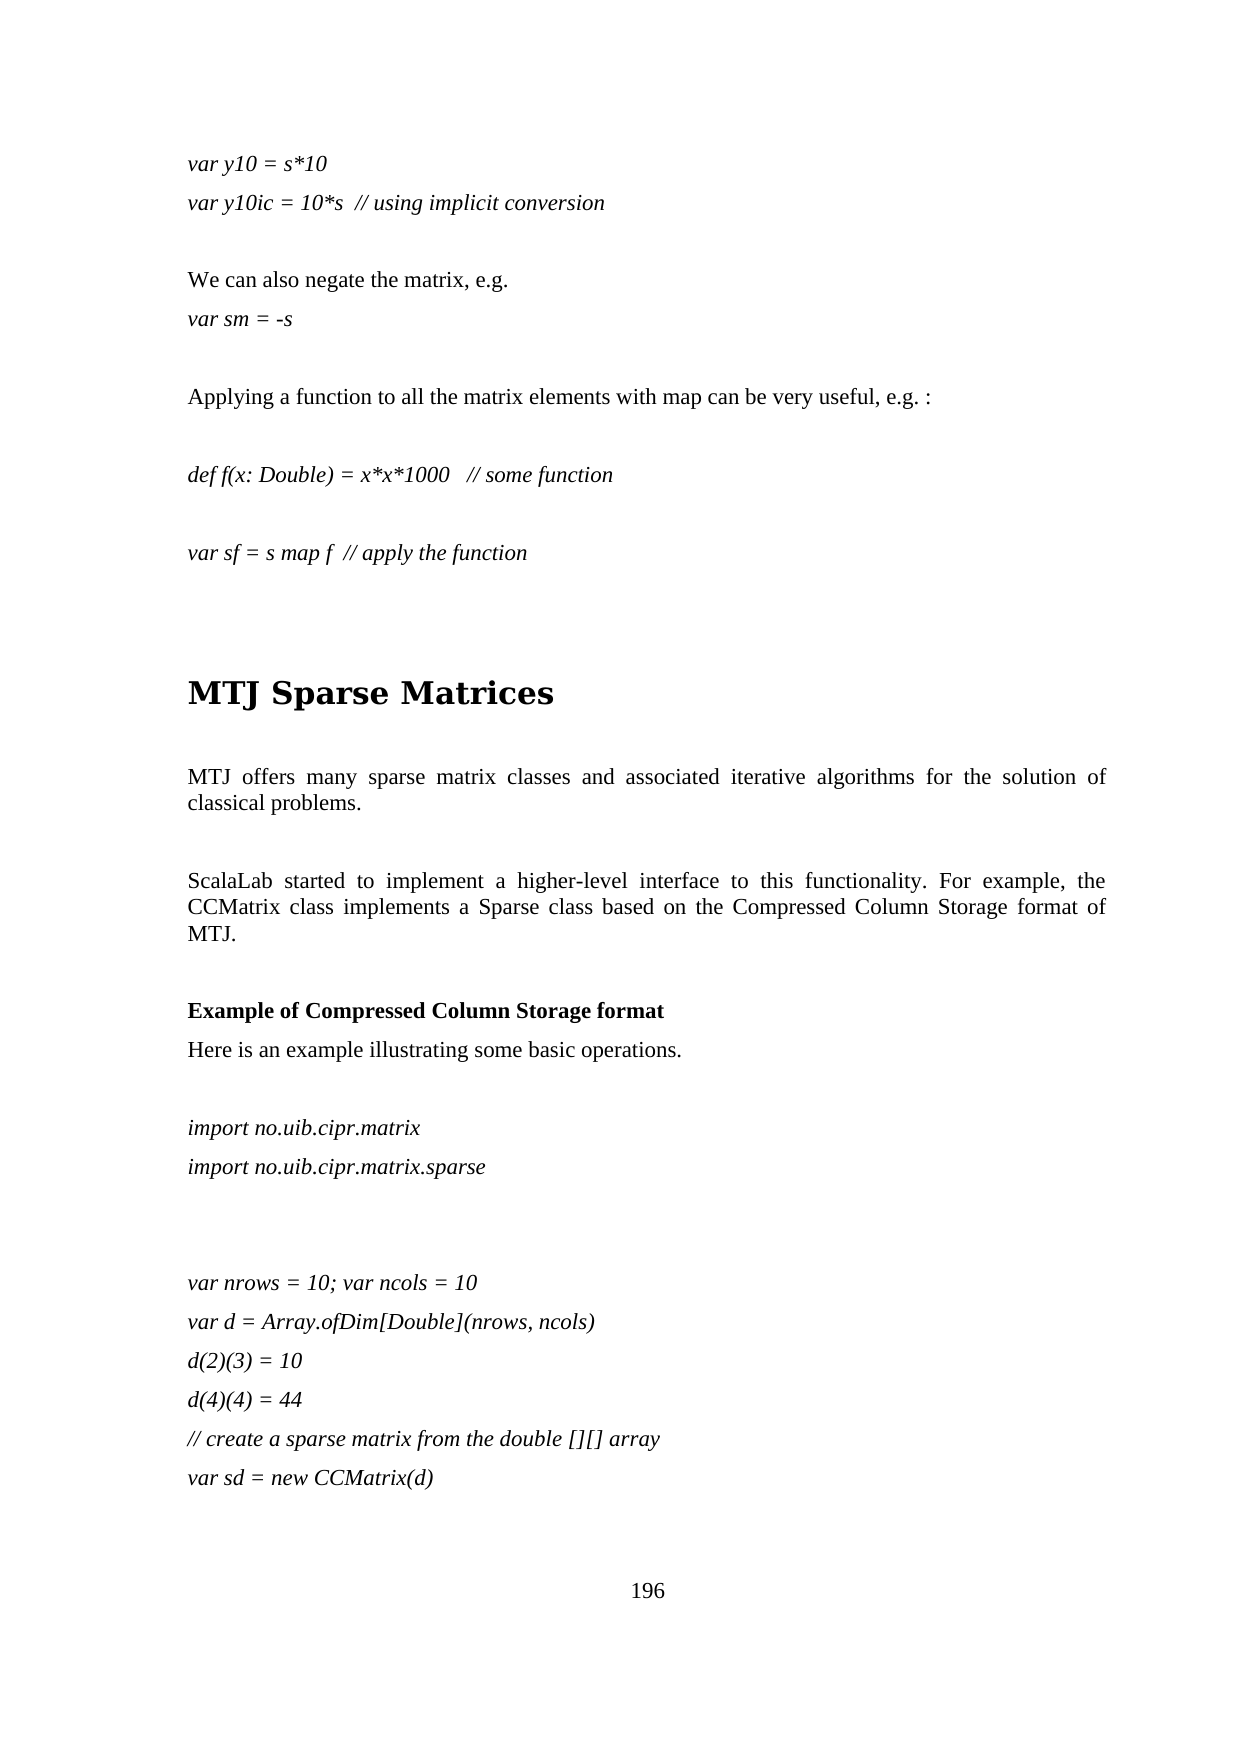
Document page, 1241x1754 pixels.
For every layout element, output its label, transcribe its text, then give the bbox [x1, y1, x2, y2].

subtitle MTJ Sparse Matrices [187, 675, 1108, 712]
text d(2)(3) = 10 [187, 1347, 1108, 1373]
text // create a sparse matrix from the double [][] array [187, 1425, 1108, 1451]
text def f(x: Double) = x*x*1000 // some function [187, 461, 1108, 487]
text var sf = s map f // apply the function [187, 538, 1108, 565]
text import no.uib.cipr.matrix.sparse [187, 1153, 1108, 1179]
text var y10 = s*10 [187, 150, 1108, 176]
text d(4)(4) = 44 [187, 1386, 1108, 1412]
text Example of Compressed Column Storage format [187, 997, 1108, 1024]
text var nrows = 10; var ncols = 10 [187, 1269, 1108, 1296]
text We can also negate the matrix, e.g. [187, 267, 1108, 293]
text var sd = new CCMatrix(d) [187, 1464, 1108, 1490]
text Applying a function to all the matrix elements with map can be very useful, e.g. : [187, 383, 1108, 409]
text import no.uib.cipr.matrix [187, 1114, 1108, 1140]
text ScalaLab started to implement a higher-level interface to this functionality. For example, the CCMatrix class implements a Sparse class based on the Compressed Column Storage format of MTJ. [187, 867, 1108, 946]
text var y10ic = 10*s // using implicit conversion [187, 189, 1108, 215]
text Here is an example illustrating some basic operations. [187, 1036, 1108, 1063]
text var sm = -s [187, 305, 1108, 332]
text MTJ offers many sparse matrix classes and associated iterative algorithms for the solution of classical problems. [187, 763, 1108, 816]
text var d = Array.ofDim[Double](nrows, ncols) [187, 1308, 1108, 1335]
